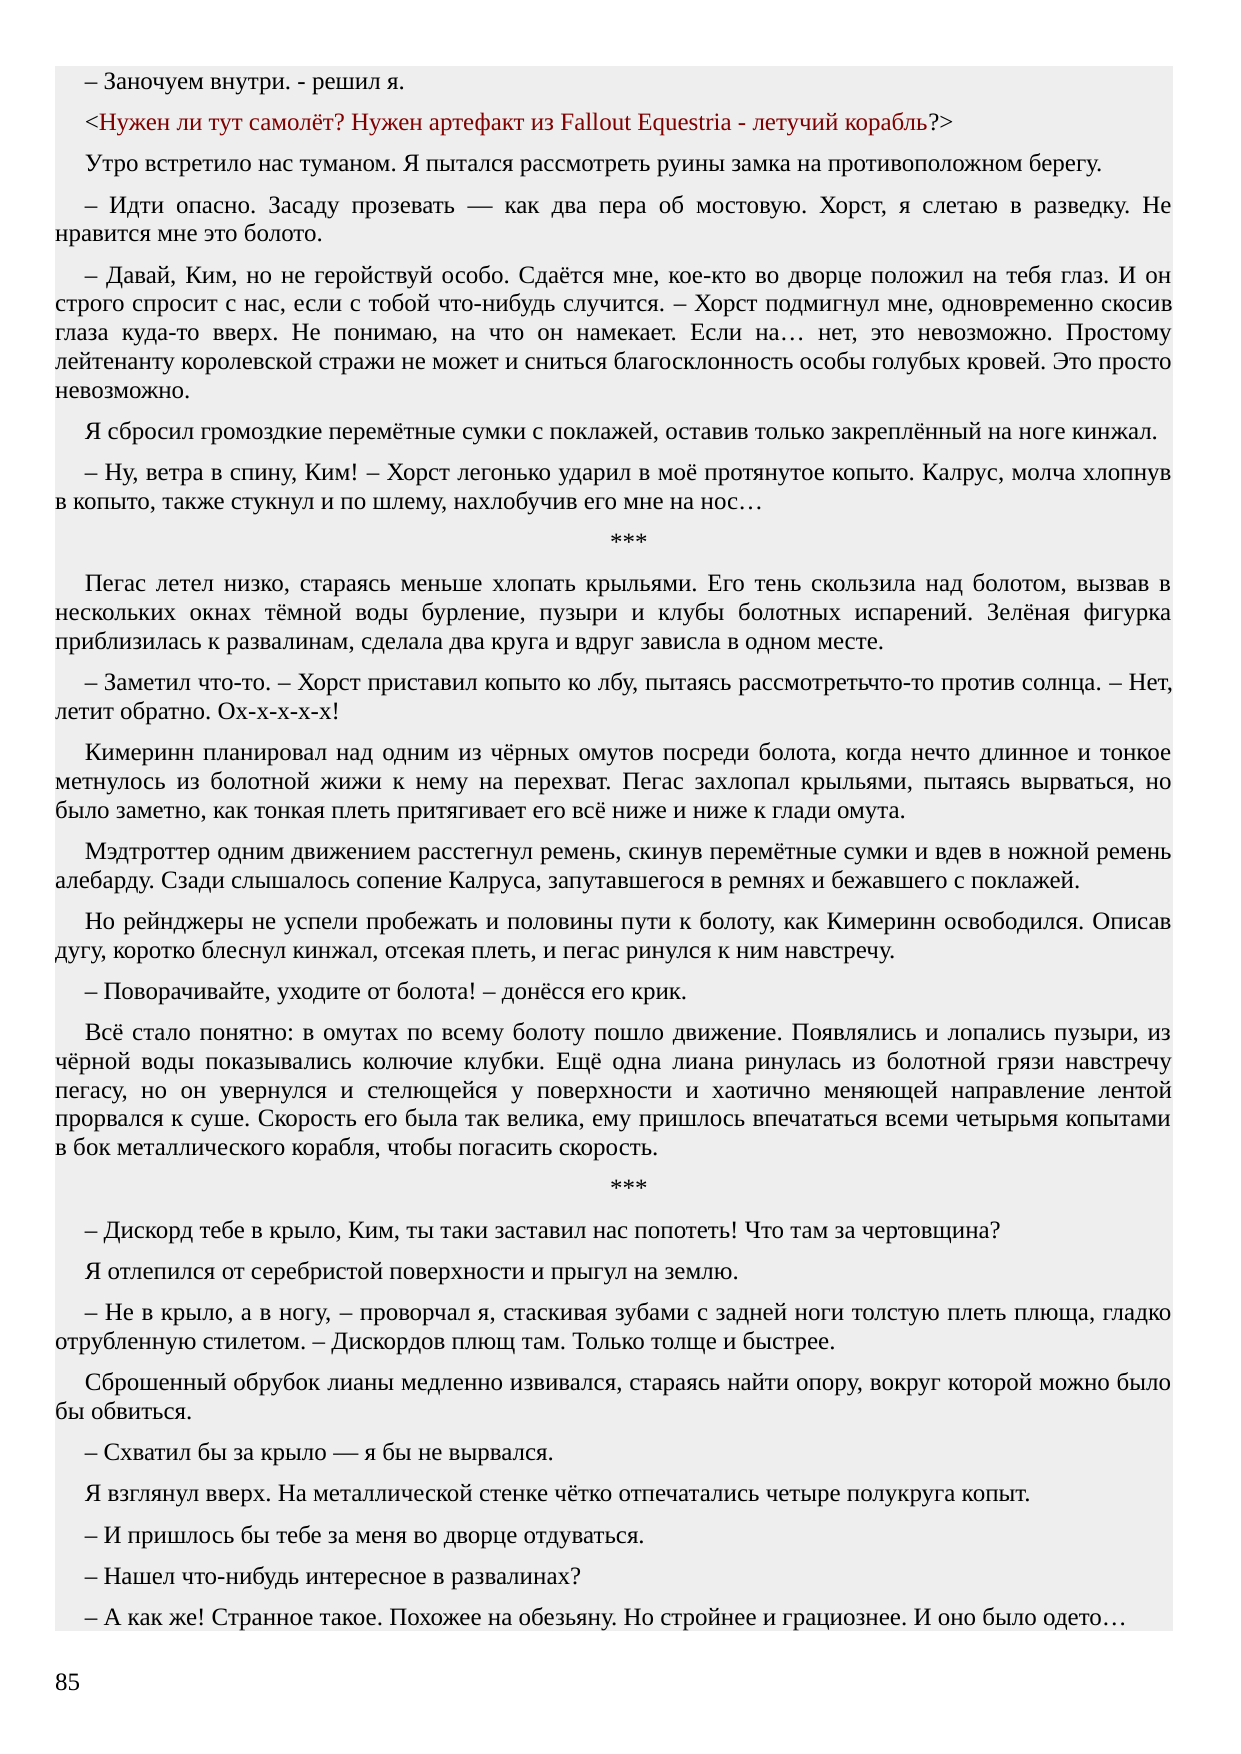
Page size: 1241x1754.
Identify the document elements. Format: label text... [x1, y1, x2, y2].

text Кимеринн планировал над одним из чёрных омутов посреди болота, когда нечто длинное и тонкое метнулось из болотной жижи к нему на перехват. Пегас захлопал крыльями, пытаясь вырваться, но было заметно, как тонкая плеть притягивает его всё ниже и ниже к глади омута. [55, 737, 1173, 823]
text Я отлепился от серебристой поверхности и прыгул на землю. [55, 1256, 1173, 1285]
text – Поворачивайте, уходите от болота! – донёсся его крик. [55, 976, 1173, 1005]
text *** [55, 1173, 1173, 1202]
text Всё стало понятно: в омутах по всему болоту пошло движение. Появлялись и лопались пузыри, из чёрной воды показывались колючие клубки. Ещё одна лиана ринулась из болотной грязи навстречу пегасу, но он увернулся и стелющейся у поверхности и хаотично меняющей направление лентой прорвался к суше. Скорость его была так велика, ему пришлось впечататься всеми четырьмя копытами в бок металлического корабля, чтобы погасить скорость. [55, 1017, 1173, 1161]
text Но рейнджеры не успели пробежать и половины пути к болоту, как Кимеринн освободился. Описав дугу, коротко блеснул кинжал, отсекая плеть, и пегас ринулся к ним навстречу. [55, 906, 1173, 963]
text Пегас летел низко, стараясь меньше хлопать крыльями. Его тень скользила над болотом, вызвав в нескольких окнах тёмной воды бурление, пузыри и клубы болотных испарений. Зелёная фигурка приблизилась к развалинам, сделала два круга и вдруг зависла в одном месте. [55, 568, 1173, 655]
text <Нужен ли тут самолёт? Нужен артефакт из Fallout Equestria - летучий корабль?> [55, 107, 1173, 136]
text Мэдтроттер одним движением расстегнул ремень, скинув перемётные сумки и вдев в ножной ремень алебарду. Сзади слышалось сопение Калруса, запутавшегося в ремнях и бежавшего с поклажей. [55, 836, 1173, 893]
text Я взглянул вверх. На металлической стенке чётко отпечатались четыре полукруга копыт. [55, 1478, 1173, 1507]
text Я сбросил громоздкие перемётные сумки с поклажей, оставив только закреплённый на ноге кинжал. [55, 416, 1173, 445]
text – Дискорд тебе в крыло, Ким, ты таки заставил нас попотеть! Что там за чертовщина? [55, 1215, 1173, 1243]
text – Давай, Ким, но не геройствуй особо. Сдаётся мне, кое-кто во дворце положил на тебя глаз. И он строго спросит с нас, если с тобой что-нибудь случится. – Хорст подмигнул мне, одновременно скосив глаза куда-то вверх. Не понимаю, на что он намекает. Если на… нет, это невозможно. Простому лейтенанту королевской стражи не может и сниться благосклонность особы голубых кровей. Это просто невозможно. [55, 260, 1173, 403]
text – Заночуем внутри. - решил я. [55, 66, 1173, 95]
text Утро встретило нас туманом. Я пытался рассмотреть руины замка на противоположном берегу. [55, 148, 1173, 177]
text – Схватил бы за крыло — я бы не вырвался. [55, 1437, 1173, 1466]
text – А как же! Странное такое. Похожее на обезьяну. Но стройнее и грациознее. И оно было одето… [55, 1602, 1173, 1631]
text Сброшенный обрубок лианы медленно извивался, стараясь найти опору, вокруг которой можно было бы обвиться. [55, 1367, 1173, 1425]
text *** [55, 527, 1173, 556]
text – Идти опасно. Засаду прозевать — как два пера об мостовую. Хорст, я слетаю в разведку. Не нравится мне это болото. [55, 190, 1173, 247]
text – И пришлось бы тебе за меня во дворце отдуваться. [55, 1520, 1173, 1548]
text – Не в крыло, а в ногу, – проворчал я, стаскивая зубами с задней ноги толстую плеть плюща, гладко отрубленную стилетом. – Дискордов плющ там. Только толще и быстрее. [55, 1297, 1173, 1355]
text – Нашел что-нибудь интересное в развалинах? [55, 1561, 1173, 1590]
text – Заметил что-то. – Хорст приставил копыто ко лбу, пытаясь рассмотретьчто-то против солнца. – Нет, летит обратно. Ох-х-х-х-х! [55, 667, 1173, 725]
text – Ну, ветра в спину, Ким! – Хорст легонько ударил в моё протянутое копыто. Калрус, молча хлопнув в копыто, также стукнул и по шлему, нахлобучив его мне на нос… [55, 457, 1173, 515]
